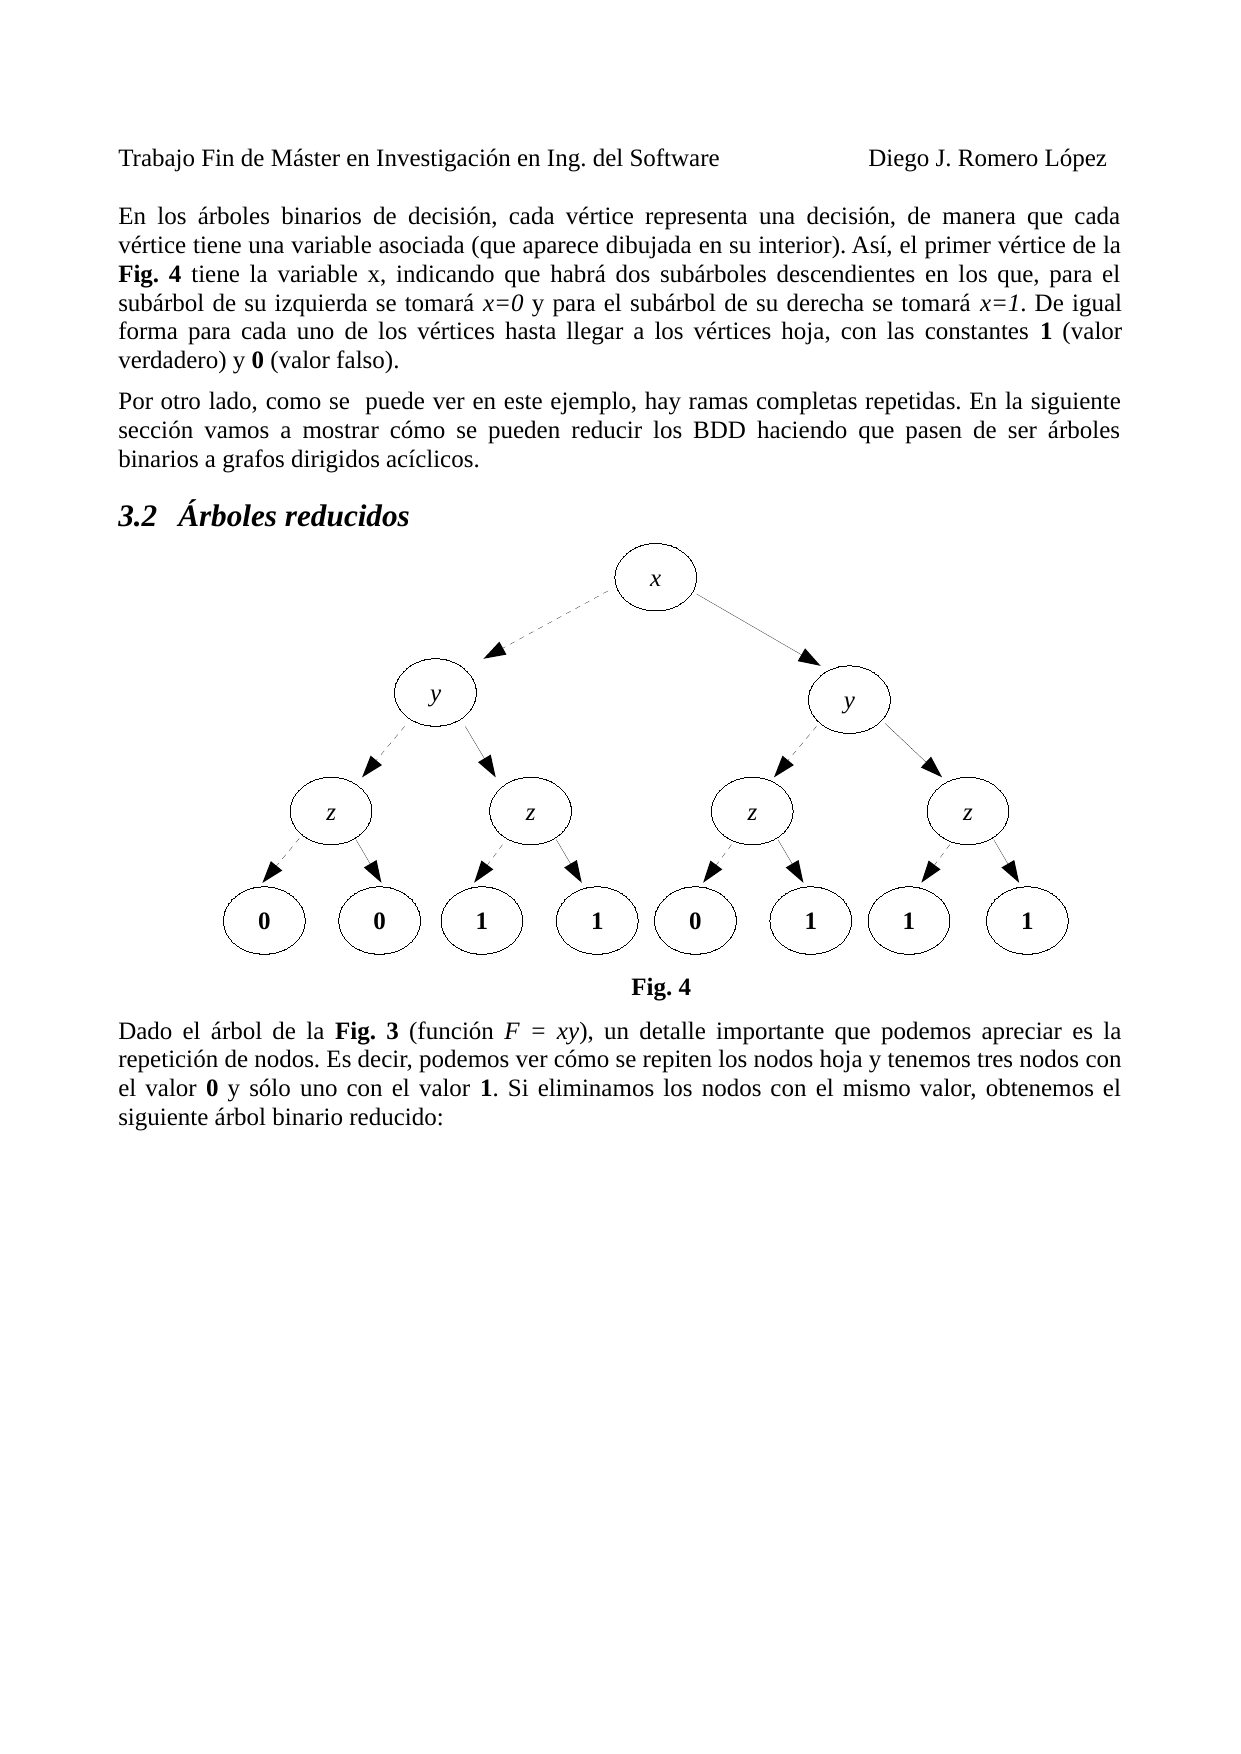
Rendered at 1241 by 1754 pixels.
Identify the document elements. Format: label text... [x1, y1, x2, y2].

text En los árboles binarios de decisión, cada vértice representa una decisión, de manera que cada vértice tiene una variable asociada (que aparece dibujada en su interior). Así, el primer vértice de la Fig. 4 tiene la variable x, indicando que habrá dos subárboles descendientes en los que, para el subárbol de su izquierda se tomará x=0 y para el subárbol de su derecha se tomará x=1. De igual forma para cada uno de los vértices hasta llegar a los vértices hoja, con las constantes 1 (valor verdadero) y 0 (valor falso). [118, 201, 1122, 374]
subtitle Árboles reducidos [118, 498, 1122, 533]
text Dado el árbol de la Fig. 3 (función F = xy), un detalle importante que podemos apreciar es la repetición de nodos. Es decir, podemos ver cómo se repiten los nodos hoja y tenemos tres nodos con el valor 0 y sólo uno con el valor 1. Si eliminamos los nodos con el mismo valor, obtenemos el siguiente árbol binario reducido: [118, 546, 1122, 1131]
text Por otro lado, como se puede ver en este ejemplo, hay ramas completas repetidas. En la siguiente sección vamos a mostrar cómo se pueden reducir los BDD haciendo que pasen de ser árboles binarios a grafos dirigidos acíclicos. [118, 386, 1122, 473]
